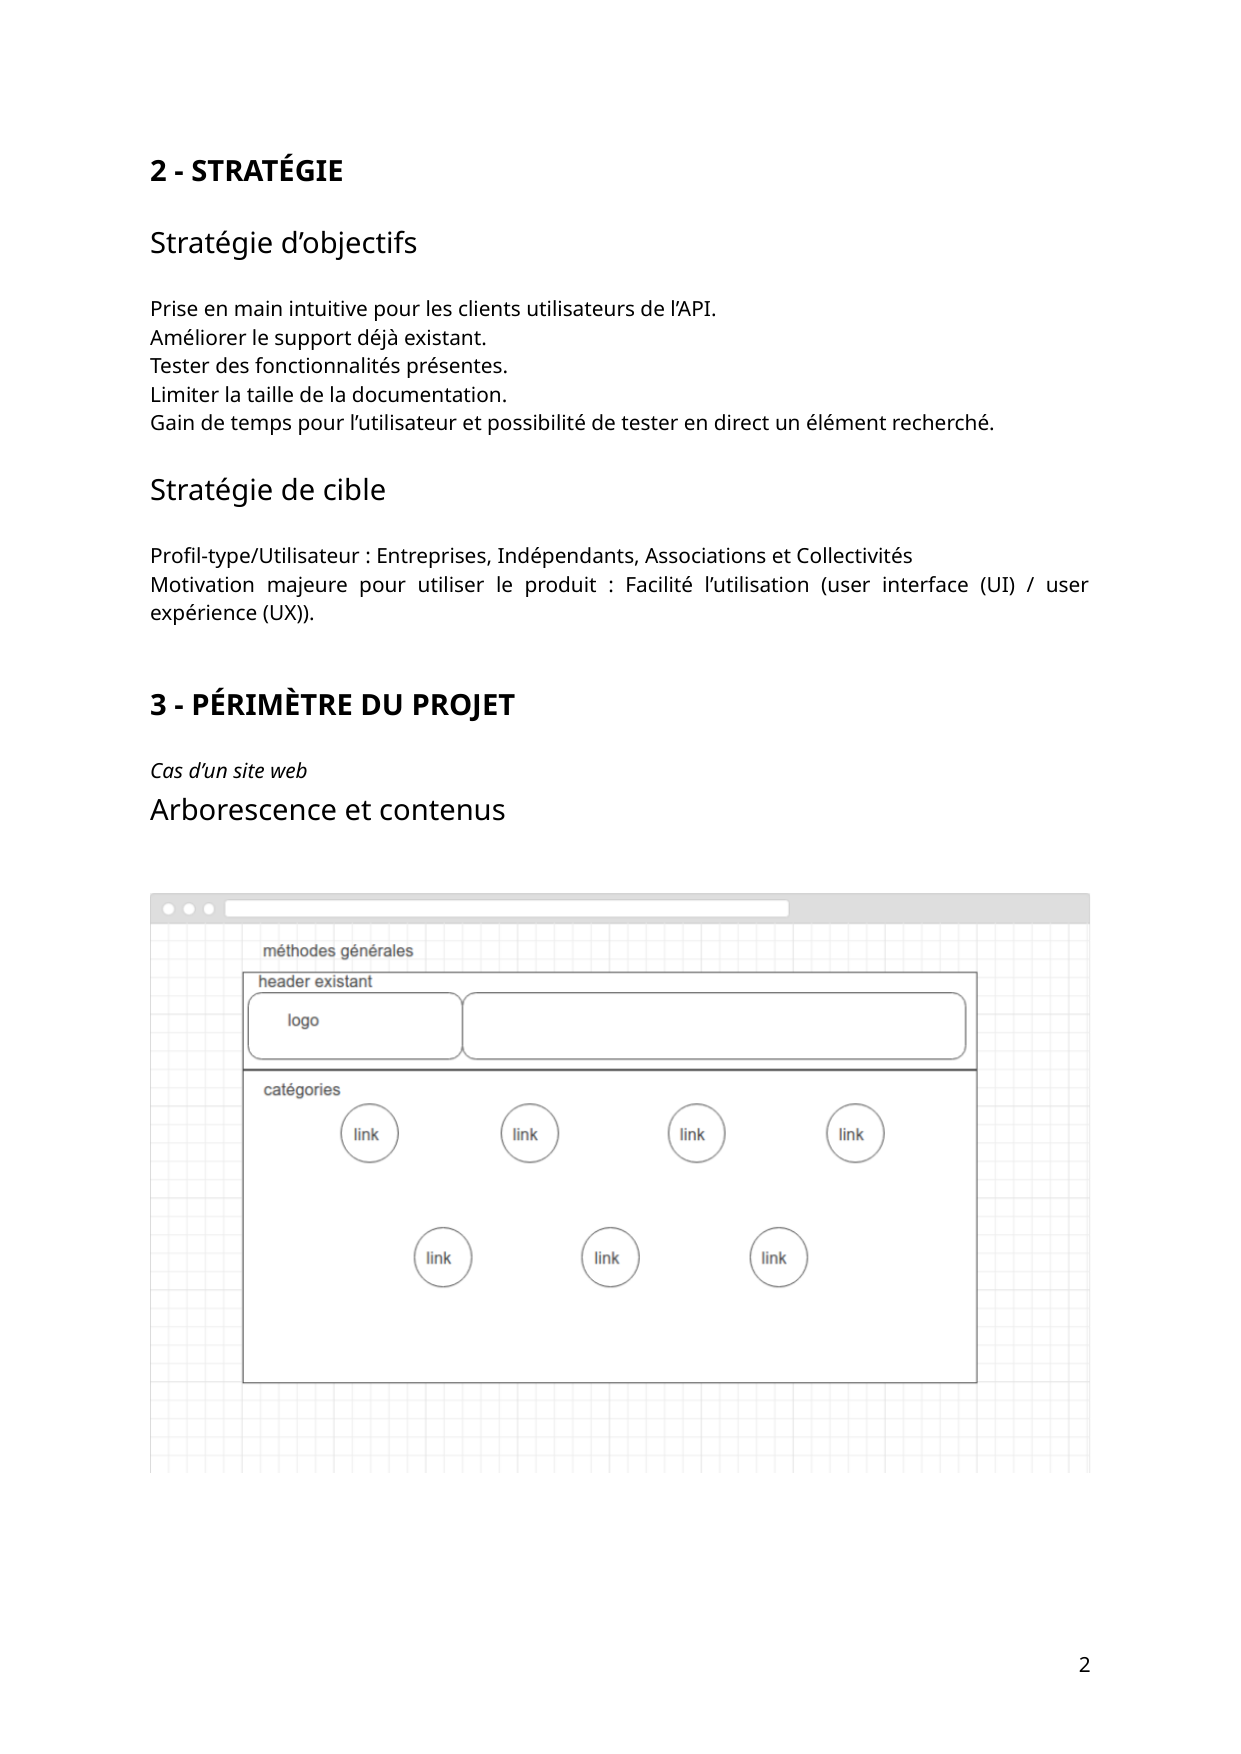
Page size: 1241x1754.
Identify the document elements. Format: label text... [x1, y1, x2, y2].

picture [150, 893, 1091, 1473]
text Limiter la taille de la documentation. [150, 380, 1090, 408]
text Profil-type/Utilisateur : Entreprises, Indépendants, Associations et Collectivités [150, 542, 1090, 570]
text Prise en main intuitive pour les clients utilisateurs de l’API. [150, 294, 1090, 323]
text Gain de temps pour l’utilisateur et possibilité de tester en direct un élément recherché. [150, 408, 1090, 437]
text Cas d’un site web [150, 756, 1090, 784]
subtitle 2 - STRATÉGIE [150, 150, 1090, 190]
subtitle Arborescence et contenus [150, 789, 1090, 828]
text Améliorer le support déjà existant. [150, 323, 1090, 351]
text Tester des fonctionnalités présentes. [150, 351, 1090, 380]
subtitle Stratégie de cible [150, 469, 1090, 509]
text Motivation majeure pour utiliser le produit : Facilité l’utilisation (user interface (UI) / user expérience (UX)). [150, 570, 1090, 627]
subtitle 3 - PÉRIMÈTRE DU PROJET [150, 684, 1090, 723]
subtitle Stratégie d’objectifs [150, 222, 1090, 262]
